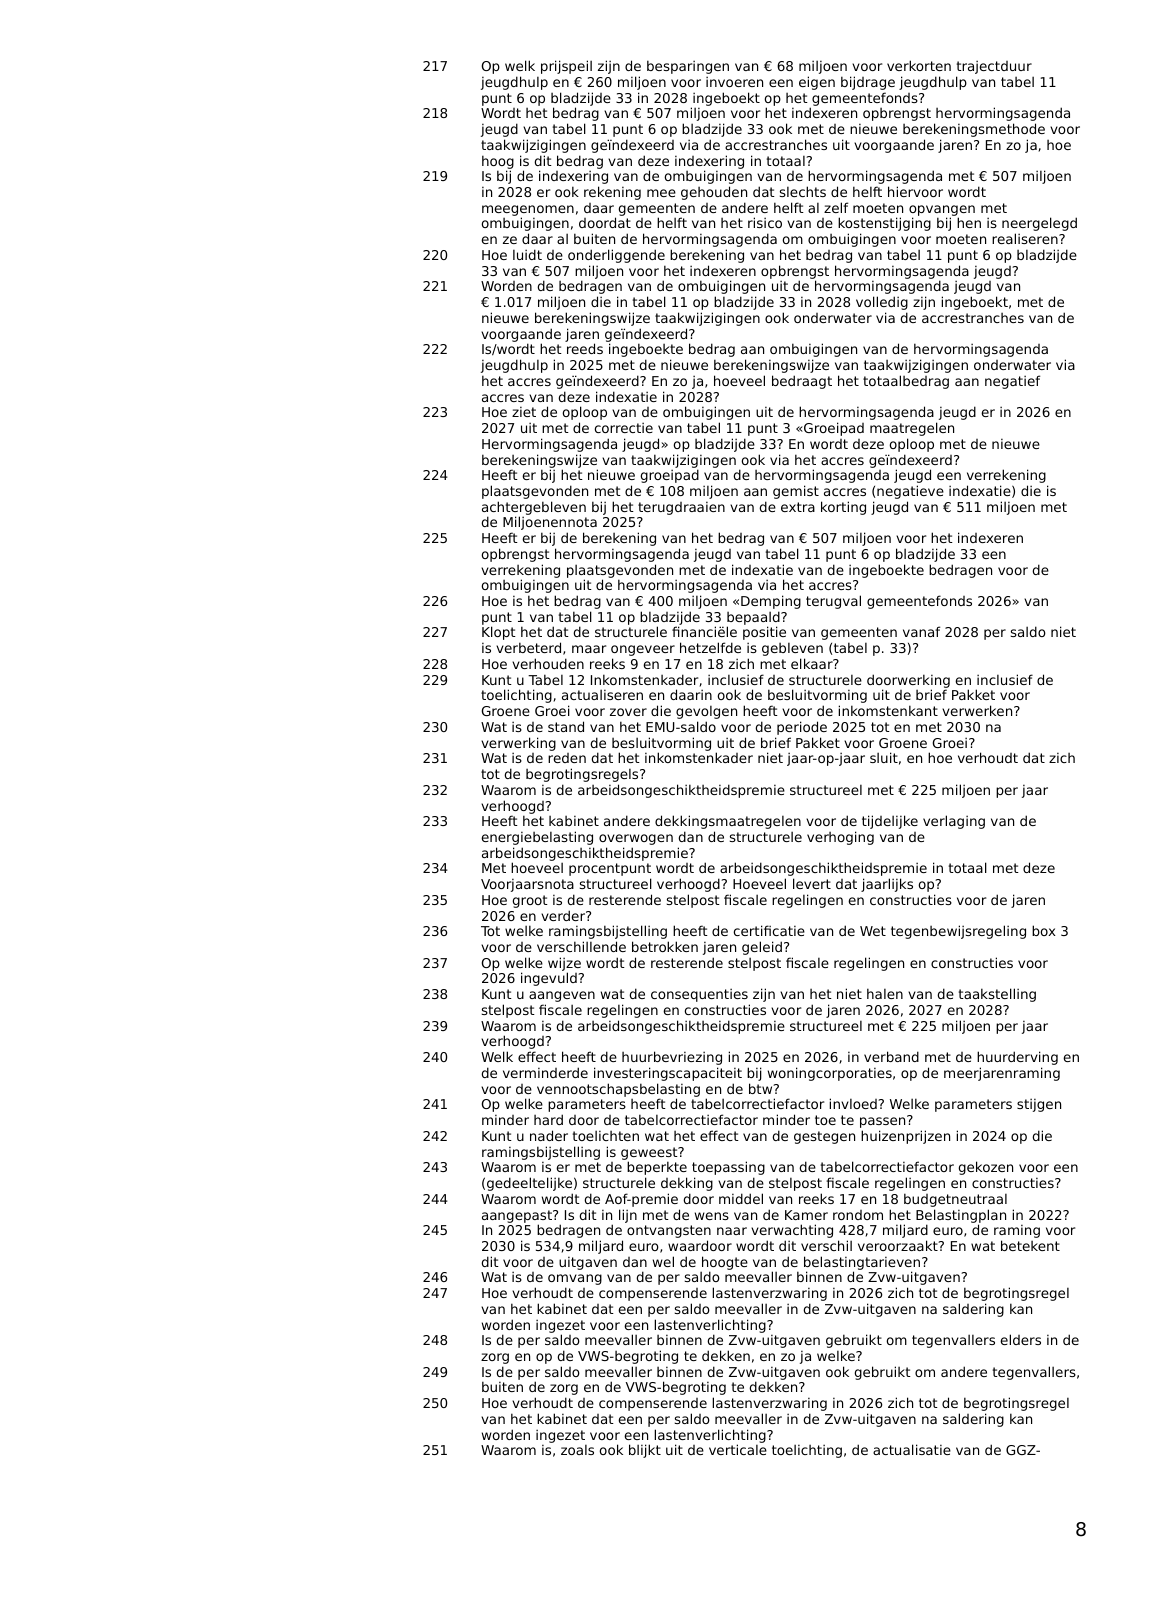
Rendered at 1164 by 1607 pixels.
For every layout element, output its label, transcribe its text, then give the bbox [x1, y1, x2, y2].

table_cell Waarom wordt de Aof-premie door middel van reeks 17 en 18 budgetneutraal aangepast? Is dit in lijn met de wens van de Kamer rondom het Belastingplan in 2022? [475, 1192, 1087, 1223]
table_cell In 2025 bedragen de ontvangsten naar verwachting 428,7 miljard euro, de raming voor 2030 is 534,9 miljard euro, waardoor wordt dit verschil veroorzaakt? En wat betekent dit voor de uitgaven dan wel de hoogte van de belastingtarieven? [475, 1223, 1087, 1270]
table_cell 235 [422, 893, 475, 924]
table_cell 220 [422, 248, 475, 279]
table_cell Is de per saldo meevaller binnen de Zvw-uitgaven gebruikt om tegenvallers elders in de zorg en op de VWS-begroting te dekken, en zo ja welke? [475, 1333, 1087, 1364]
table_cell 226 [422, 594, 475, 625]
table_cell 250 [422, 1396, 475, 1443]
table_cell 218 [422, 106, 475, 169]
table_cell Heeft het kabinet andere dekkingsmaatregelen voor de tijdelijke verlaging van de energiebelasting overwogen dan de structurele verhoging van de arbeidsongeschiktheidspremie? [475, 814, 1087, 861]
table_cell Waarom is, zoals ook blijkt uit de verticale toelichting, de actualisatie van de GGZ- [475, 1443, 1087, 1459]
table_cell Welk effect heeft de huurbevriezing in 2025 en 2026, in verband met de huurderving en de verminderde investeringscapaciteit bij woningcorporaties, op de meerjarenraming voor de vennootschapsbelasting en de btw? [475, 1050, 1087, 1097]
table_cell 236 [422, 924, 475, 956]
table_cell 242 [422, 1129, 475, 1160]
table_cell 233 [422, 814, 475, 861]
table_cell Is de per saldo meevaller binnen de Zvw-uitgaven ook gebruikt om andere tegenvallers, buiten de zorg en de VWS-begroting te dekken? [475, 1365, 1087, 1396]
table_cell 238 [422, 987, 475, 1018]
table_cell 230 [422, 720, 475, 751]
table_cell Waarom is de arbeidsongeschiktheidspremie structureel met € 225 miljoen per jaar verhoogd? [475, 1019, 1087, 1050]
table_cell 244 [422, 1192, 475, 1223]
table_cell 251 [422, 1443, 475, 1459]
table_cell 227 [422, 625, 475, 657]
table_cell 239 [422, 1019, 475, 1050]
table_cell 228 [422, 657, 475, 672]
table_cell Met hoeveel procentpunt wordt de arbeidsongeschiktheidspremie in totaal met deze Voorjaarsnota structureel verhoogd? Hoeveel levert dat jaarlijks op? [475, 861, 1087, 893]
table_cell 225 [422, 531, 475, 594]
table_cell Hoe is het bedrag van € 400 miljoen «Demping terugval gemeentefonds 2026» van punt 1 van tabel 11 op bladzijde 33 bepaald? [475, 594, 1087, 625]
table_cell Kunt u aangeven wat de consequenties zijn van het niet halen van de taakstelling stelpost fiscale regelingen en constructies voor de jaren 2026, 2027 en 2028? [475, 987, 1087, 1018]
table_cell 229 [422, 673, 475, 720]
table_cell 219 [422, 169, 475, 248]
table_cell Is bij de indexering van de ombuigingen van de hervormingsagenda met € 507 miljoen in 2028 er ook rekening mee gehouden dat slechts de helft hiervoor wordt meegenomen, daar gemeenten de andere helft al zelf moeten opvangen met ombuigingen, doordat de helft van het risico van de kostenstijging bij hen is neergelegd en ze daar al buiten de hervormingsagenda om ombuigingen voor moeten realiseren? [475, 169, 1087, 248]
table_cell 247 [422, 1286, 475, 1333]
table_cell Waarom is de arbeidsongeschiktheidspremie structureel met € 225 miljoen per jaar verhoogd? [475, 783, 1087, 814]
table_cell 222 [422, 342, 475, 405]
table_cell 217 [422, 59, 475, 106]
table_cell 248 [422, 1333, 475, 1364]
table_cell Op welk prijspeil zijn de besparingen van € 68 miljoen voor verkorten trajectduur jeugdhulp en € 260 miljoen voor invoeren een eigen bijdrage jeugdhulp van tabel 11 punt 6 op bladzijde 33 in 2028 ingeboekt op het gemeentefonds? [475, 59, 1087, 106]
table_cell 249 [422, 1365, 475, 1396]
table_cell Hoe ziet de oploop van de ombuigingen uit de hervormingsagenda jeugd er in 2026 en 2027 uit met de correctie van tabel 11 punt 3 «Groeipad maatregelen Hervormingsagenda jeugd» op bladzijde 33? En wordt deze oploop met de nieuwe berekeningswijze van taakwijzigingen ook via het accres geïndexeerd? [475, 405, 1087, 468]
table_cell 240 [422, 1050, 475, 1097]
table_cell Kunt u nader toelichten wat het effect van de gestegen huizenprijzen in 2024 op die ramingsbijstelling is geweest? [475, 1129, 1087, 1160]
table_cell Hoe luidt de onderliggende berekening van het bedrag van tabel 11 punt 6 op bladzijde 33 van € 507 miljoen voor het indexeren opbrengst hervormingsagenda jeugd? [475, 248, 1087, 279]
table_cell 245 [422, 1223, 475, 1270]
table_cell Wordt het bedrag van € 507 miljoen voor het indexeren opbrengst hervormingsagenda jeugd van tabel 11 punt 6 op bladzijde 33 ook met de nieuwe berekeningsmethode voor taakwijzigingen geïndexeerd via de accrestranches uit voorgaande jaren? En zo ja, hoe hoog is dit bedrag van deze indexering in totaal? [475, 106, 1087, 169]
table_cell Worden de bedragen van de ombuigingen uit de hervormingsagenda jeugd van € 1.017 miljoen die in tabel 11 op bladzijde 33 in 2028 volledig zijn ingeboekt, met de nieuwe berekeningswijze taakwijzigingen ook onderwater via de accrestranches van de voorgaande jaren geïndexeerd? [475, 279, 1087, 342]
table_cell Heeft er bij het nieuwe groeipad van de hervormingsagenda jeugd een verrekening plaatsgevonden met de € 108 miljoen aan gemist accres (negatieve indexatie) die is achtergebleven bij het terugdraaien van de extra korting jeugd van € 511 miljoen met de Miljoenennota 2025? [475, 468, 1087, 531]
table_cell 231 [422, 751, 475, 783]
table_cell 241 [422, 1097, 475, 1129]
table_cell 246 [422, 1270, 475, 1286]
table_cell Kunt u Tabel 12 Inkomstenkader, inclusief de structurele doorwerking en inclusief de toelichting, actualiseren en daarin ook de besluitvorming uit de brief Pakket voor Groene Groei voor zover die gevolgen heeft voor de inkomstenkant verwerken? [475, 673, 1087, 720]
table_cell Waarom is er met de beperkte toepassing van de tabelcorrectiefactor gekozen voor een (gedeeltelijke) structurele dekking van de stelpost fiscale regelingen en constructies? [475, 1160, 1087, 1192]
table_cell 232 [422, 783, 475, 814]
table_cell 234 [422, 861, 475, 893]
table_cell Op welke wijze wordt de resterende stelpost fiscale regelingen en constructies voor 2026 ingevuld? [475, 956, 1087, 987]
table_cell Klopt het dat de structurele financiële positie van gemeenten vanaf 2028 per saldo niet is verbeterd, maar ongeveer hetzelfde is gebleven (tabel p. 33)? [475, 625, 1087, 657]
table_cell Hoe verhouden reeks 9 en 17 en 18 zich met elkaar? [475, 657, 1087, 672]
table_cell 221 [422, 279, 475, 342]
table_cell 243 [422, 1160, 475, 1192]
table_cell Hoe verhoudt de compenserende lastenverzwaring in 2026 zich tot de begrotingsregel van het kabinet dat een per saldo meevaller in de Zvw-uitgaven na saldering kan worden ingezet voor een lastenverlichting? [475, 1396, 1087, 1443]
table_cell Is/wordt het reeds ingeboekte bedrag aan ombuigingen van de hervormingsagenda jeugdhulp in 2025 met de nieuwe berekeningswijze van taakwijzigingen onderwater via het accres geïndexeerd? En zo ja, hoeveel bedraagt het totaalbedrag aan negatief accres van deze indexatie in 2028? [475, 342, 1087, 405]
table_cell Wat is de omvang van de per saldo meevaller binnen de Zvw-uitgaven? [475, 1270, 1087, 1286]
table_cell Heeft er bij de berekening van het bedrag van € 507 miljoen voor het indexeren opbrengst hervormingsagenda jeugd van tabel 11 punt 6 op bladzijde 33 een verrekening plaatsgevonden met de indexatie van de ingeboekte bedragen voor de ombuigingen uit de hervormingsagenda via het accres? [475, 531, 1087, 594]
table_cell 223 [422, 405, 475, 468]
table_cell Wat is de reden dat het inkomstenkader niet jaar-op-jaar sluit, en hoe verhoudt dat zich tot de begrotingsregels? [475, 751, 1087, 783]
table_cell 224 [422, 468, 475, 531]
table_cell Wat is de stand van het EMU-saldo voor de periode 2025 tot en met 2030 na verwerking van de besluitvorming uit de brief Pakket voor Groene Groei? [475, 720, 1087, 751]
table_cell 237 [422, 956, 475, 987]
table_cell Hoe groot is de resterende stelpost fiscale regelingen en constructies voor de jaren 2026 en verder? [475, 893, 1087, 924]
table_cell Hoe verhoudt de compenserende lastenverzwaring in 2026 zich tot de begrotingsregel van het kabinet dat een per saldo meevaller in de Zvw-uitgaven na saldering kan worden ingezet voor een lastenverlichting? [475, 1286, 1087, 1333]
table_cell Tot welke ramingsbijstelling heeft de certificatie van de Wet tegenbewijsregeling box 3 voor de verschillende betrokken jaren geleid? [475, 924, 1087, 956]
table_cell Op welke parameters heeft de tabelcorrectiefactor invloed? Welke parameters stijgen minder hard door de tabelcorrectiefactor minder toe te passen? [475, 1097, 1087, 1129]
